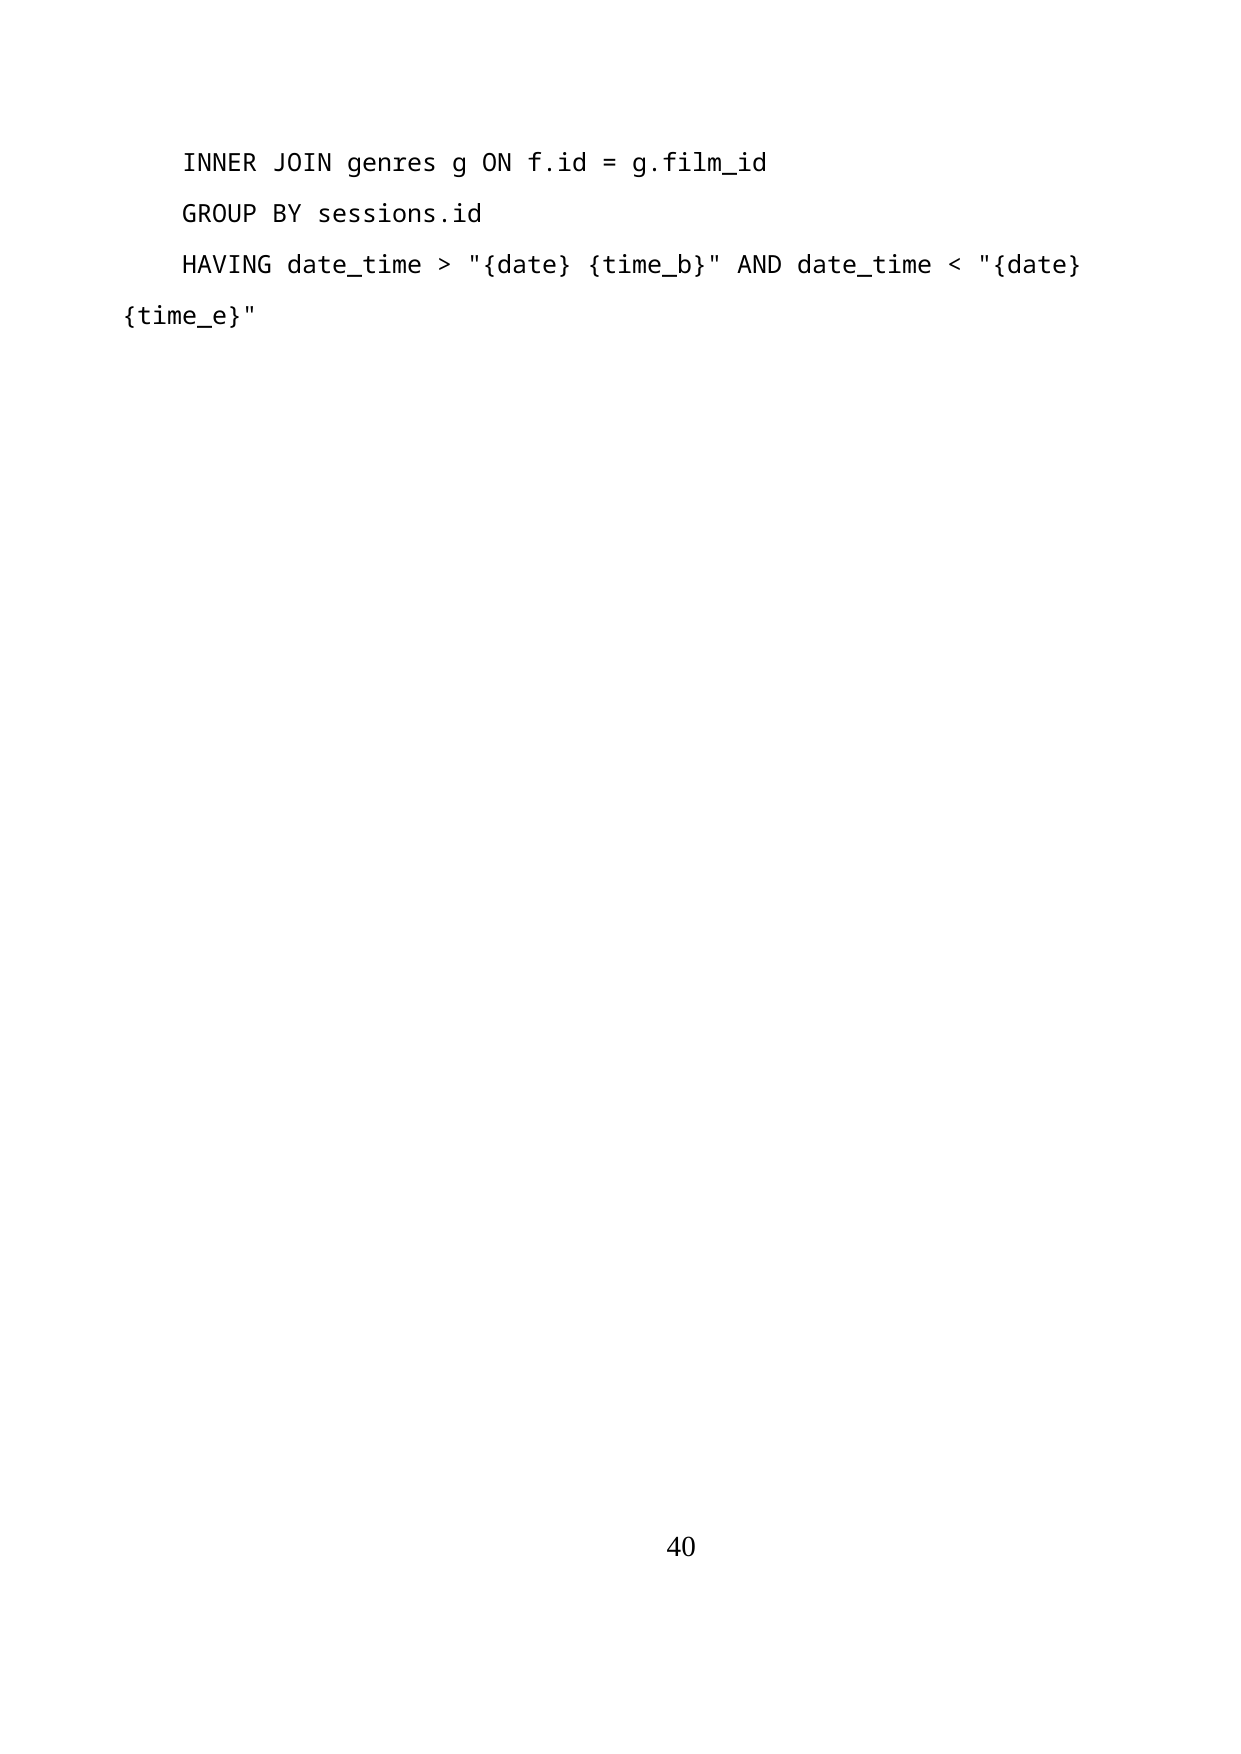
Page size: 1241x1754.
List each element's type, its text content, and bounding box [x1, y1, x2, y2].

text INNER JOIN genres g ON f.id = g.film_id GROUP BY sessions.id HAVING date_time > "{date} {time_b}" AND date_time < "{date} {time_e}" [122, 145, 1181, 332]
